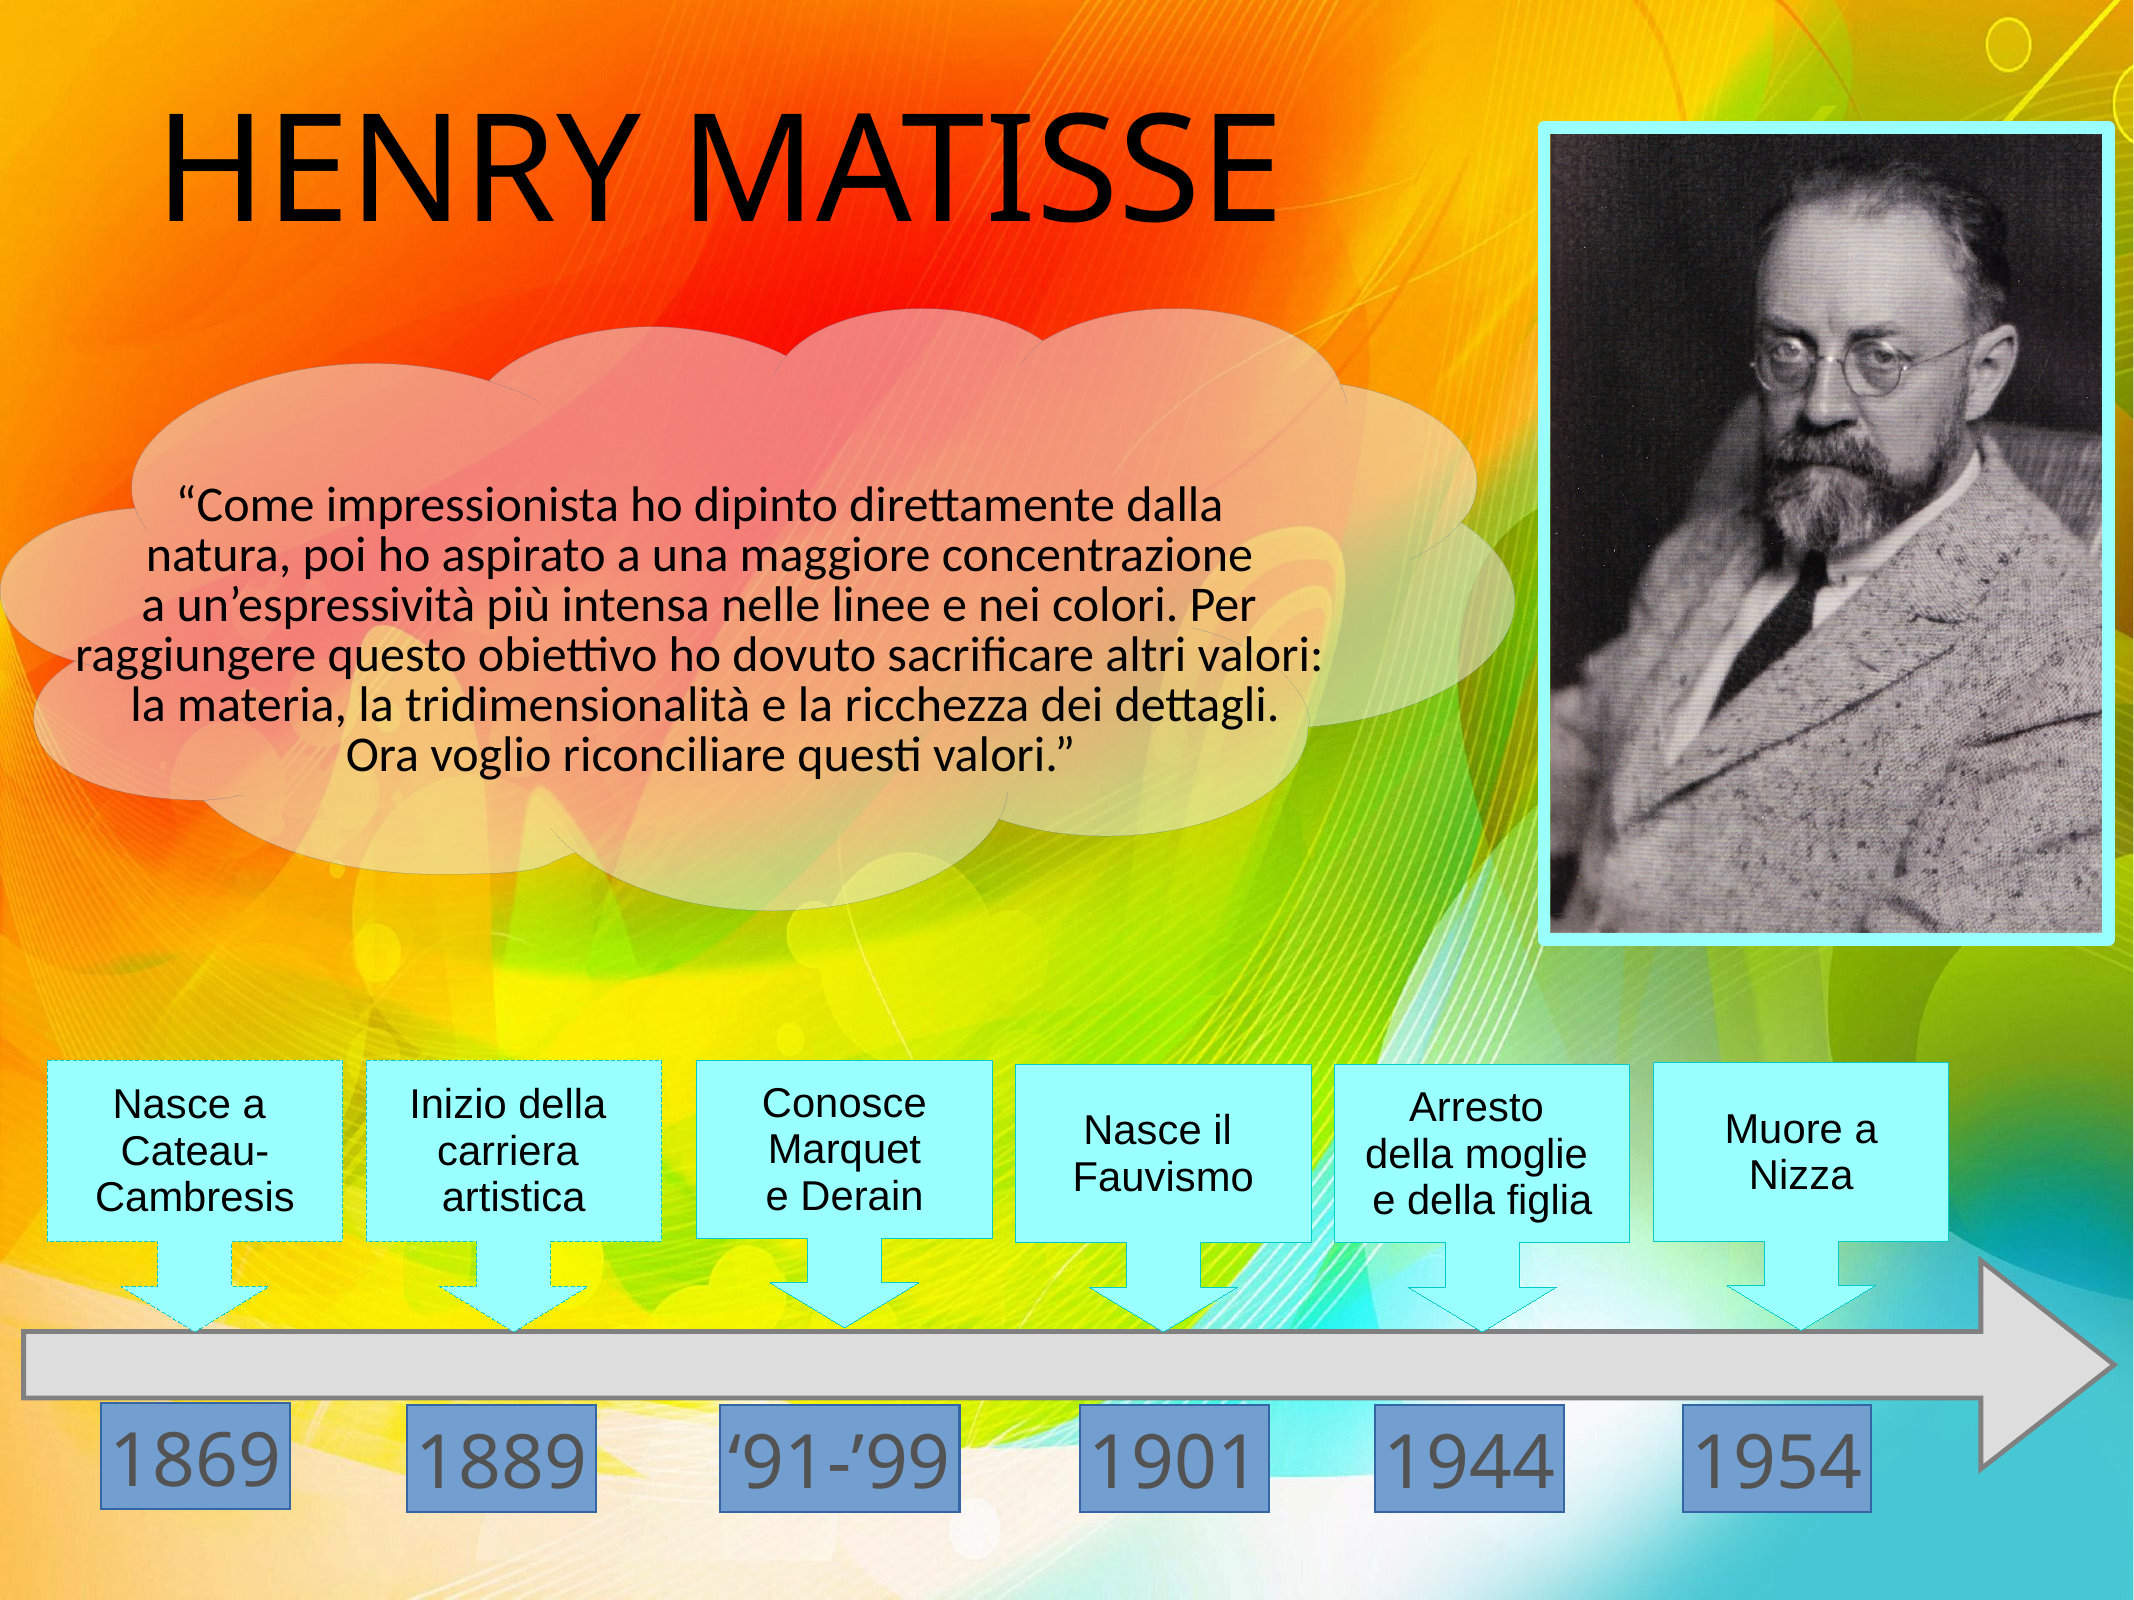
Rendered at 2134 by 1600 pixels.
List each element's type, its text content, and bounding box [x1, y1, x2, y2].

text_box ‘91-’99 [719, 1405, 960, 1512]
text_box 1944 [1375, 1404, 1565, 1512]
text_box Nasce il Fauvismo [1015, 1064, 1312, 1332]
text_box Inizio della carriera artistica [366, 1060, 662, 1332]
text_box 1869 [100, 1402, 290, 1510]
text_box Arresto della moglie e della figlia [1334, 1064, 1630, 1332]
text_box [23, 1260, 2115, 1469]
text_box “Come impressionista ho dipinto direttamente dalla natura, poi ho aspirato a una maggiore concentrazione a un’espressività più intensa nelle linee e nei colori. Per raggiungere questo obiettivo ho dovuto sacrificare altri valori: la materia, la tridimensionalità e la ricchezza dei dettagli. Ora voglio riconciliare questi valori.” [0, 308, 1515, 911]
text_box 1889 [407, 1405, 596, 1512]
text_box Nasce a Cateau- Cambresis [47, 1060, 343, 1332]
text_box 1954 [1682, 1404, 1872, 1512]
text_box Muore a Nizza [1653, 1062, 1949, 1331]
picture [0, 0, 2134, 1600]
text_box 1901 [1080, 1404, 1270, 1512]
title Henry Matisse [70, 20, 1369, 260]
text_box Conosce Marquet e Derain [696, 1060, 993, 1328]
